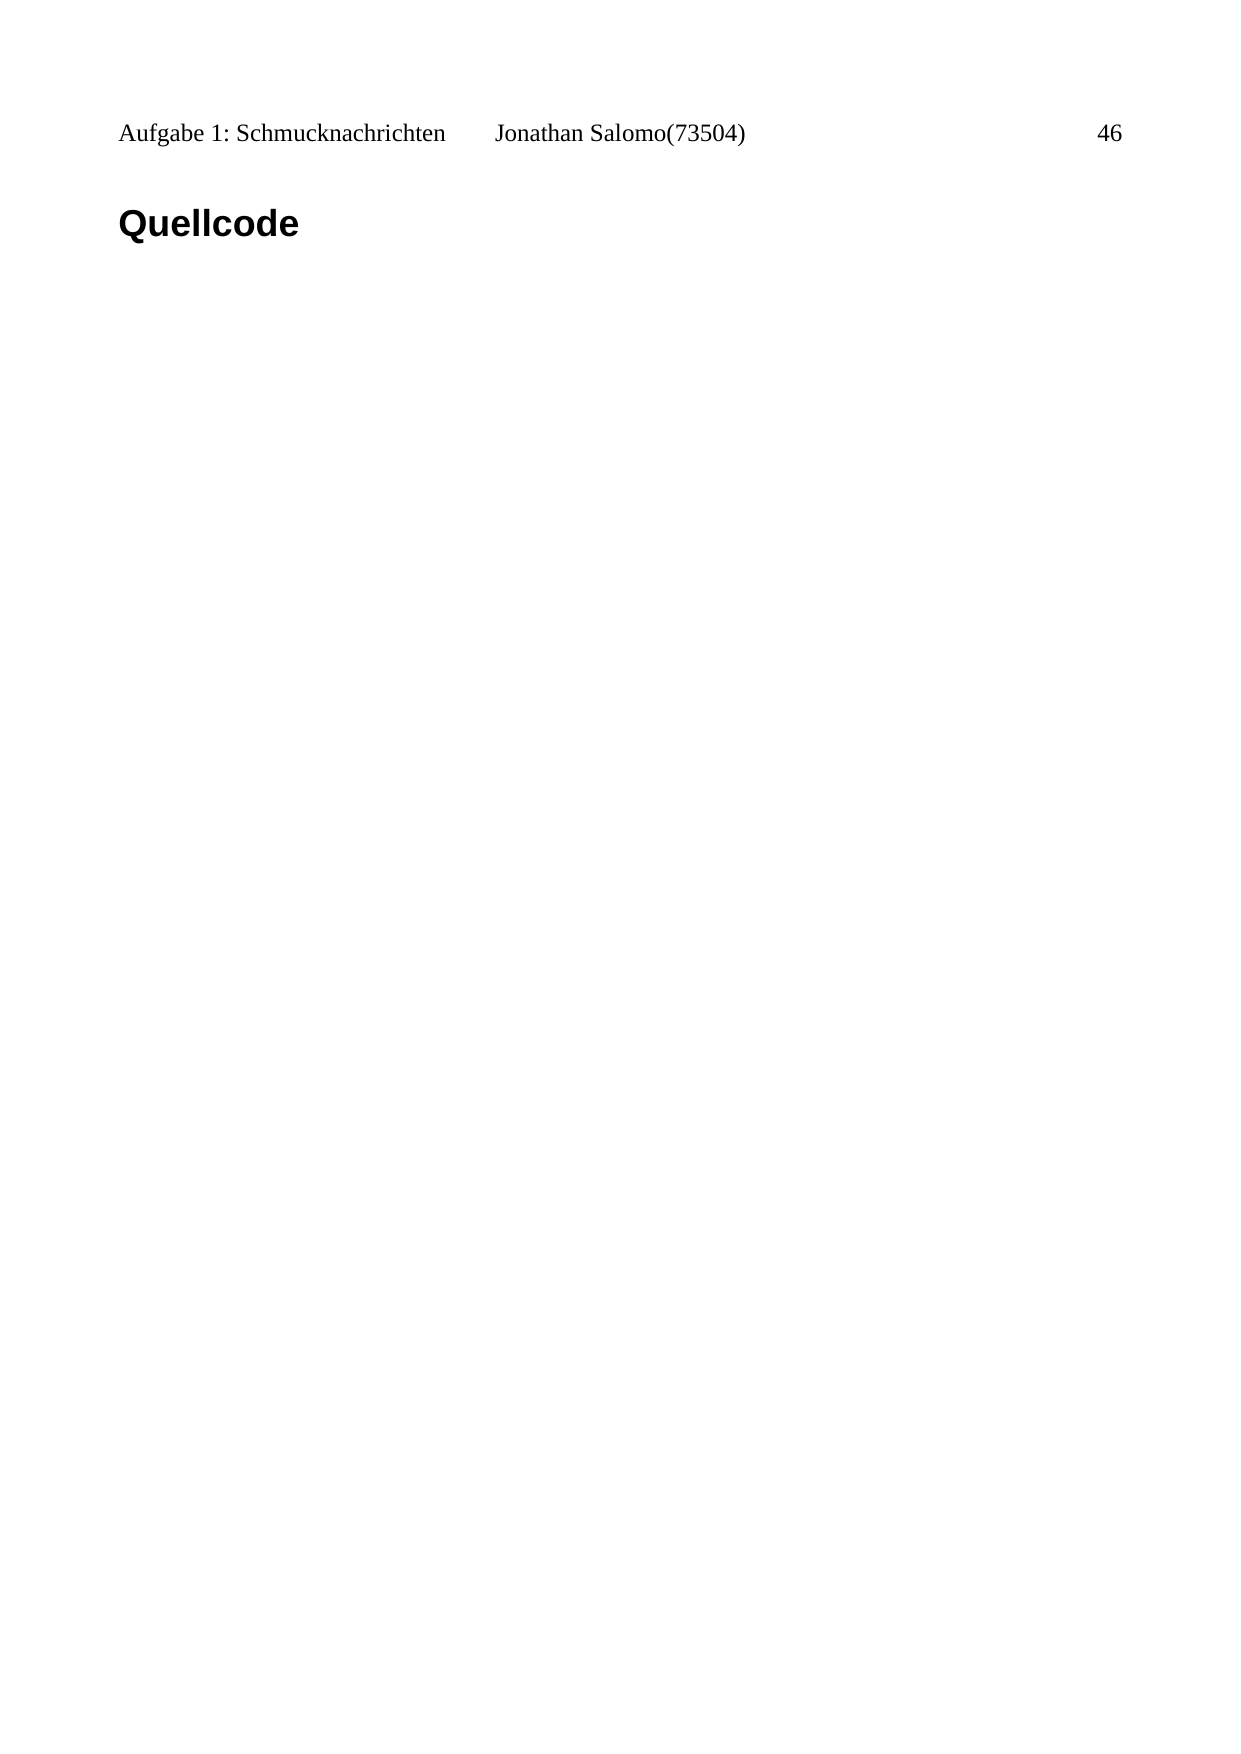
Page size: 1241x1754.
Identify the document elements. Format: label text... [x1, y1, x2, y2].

subtitle Quellcode [118, 201, 1122, 244]
